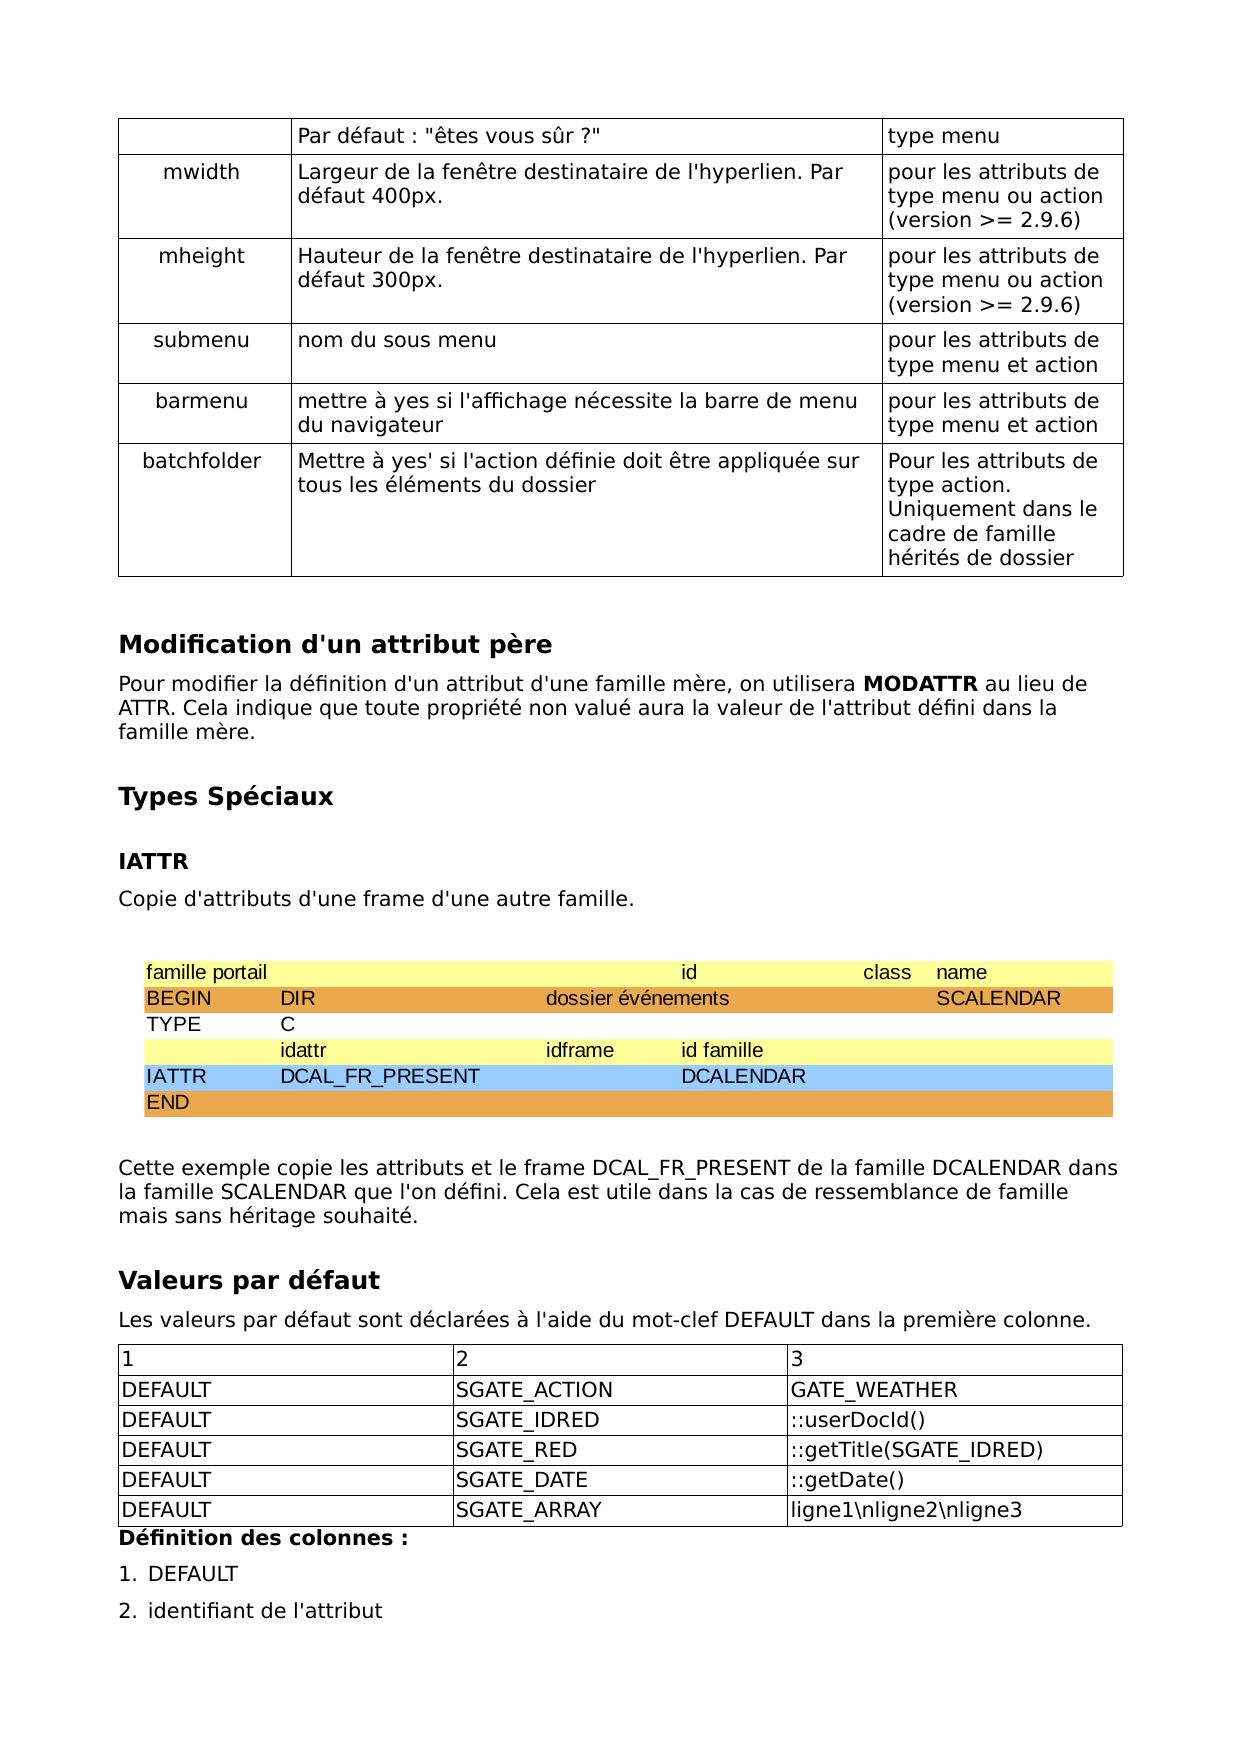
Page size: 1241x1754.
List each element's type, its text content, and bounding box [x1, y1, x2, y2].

table_cell mwidth [119, 155, 291, 238]
table_cell SGATE_ARRAY [454, 1496, 787, 1526]
text Définition des colonnes : [118, 1527, 1122, 1550]
table_cell DEFAULT [119, 1436, 453, 1465]
table_cell Par défaut : "êtes vous sûr ?" [292, 119, 882, 154]
table_cell submenu [119, 324, 291, 383]
subtitle Modification d'un attribut père [118, 630, 1122, 659]
table_cell mheight [119, 239, 291, 323]
table_cell ::getDate() [788, 1466, 1122, 1495]
subtitle Types Spéciaux [118, 782, 1122, 811]
table_cell DEFAULT [119, 1496, 453, 1526]
table_header 3 [788, 1345, 1122, 1374]
table_cell batchfolder [119, 444, 291, 576]
table_cell ::getTitle(SGATE_IDRED) [788, 1436, 1122, 1465]
table_cell mettre à yes si l'affichage nécessite la barre de menu du navigateur [292, 384, 882, 443]
table_cell nom du sous menu [292, 324, 882, 383]
table_cell barmenu [119, 384, 291, 443]
table_cell [119, 119, 291, 154]
table_cell SGATE_ACTION [454, 1376, 787, 1405]
text Pour modifier la définition d'un attribut d'une famille mère, on utilisera MODATTR au lieu de ATTR. Cela indique que toute propriété non valué aura la valeur de l'attribut défini dans la famille mère. [118, 672, 1122, 744]
table_cell GATE_WEATHER [788, 1376, 1122, 1405]
table_cell DEFAULT [119, 1406, 453, 1435]
table_cell SGATE_IDRED [454, 1406, 787, 1435]
table_cell ligne1\nligne2\nligne3 [788, 1496, 1122, 1526]
table_cell pour les attributs de type menu ou action (version >= 2.9.6) [883, 155, 1123, 238]
table_cell pour les attributs de type menu et action [883, 384, 1123, 443]
table_cell type menu [883, 119, 1123, 154]
table_cell DEFAULT [119, 1376, 453, 1405]
table_cell pour les attributs de type menu et action [883, 324, 1123, 383]
table_header 1 [119, 1345, 453, 1374]
table_cell ::userDocId() [788, 1406, 1122, 1435]
text Les valeurs par défaut sont déclarées à l'aide du mot-clef DEFAULT dans la première colonne. [118, 1308, 1122, 1332]
text Copie d'attributs d'une frame d'une autre famille. [118, 887, 1122, 911]
list identifiant de l'attribut [118, 1599, 1122, 1623]
text Cette exemple copie les attributs et le frame DCAL_FR_PRESENT de la famille DCALENDAR dans la famille SCALENDAR que l'on défini. Cela est utile dans la cas de ressemblance de famille mais sans héritage souhaité. [118, 1156, 1122, 1228]
list DEFAULT [118, 1562, 1122, 1587]
table_cell Mettre à yes' si l'action définie doit être appliquée sur tous les éléments du dossier [292, 444, 882, 576]
table_cell SGATE_DATE [454, 1466, 787, 1495]
table_cell DEFAULT [119, 1466, 453, 1495]
table_cell SGATE_RED [454, 1436, 787, 1465]
subtitle Valeurs par défaut [118, 1266, 1122, 1295]
table_cell Largeur de la fenêtre destinataire de l'hyperlien. Par défaut 400px. [292, 155, 882, 238]
table_cell Pour les attributs de type action. Uniquement dans le cadre de famille hérités de dossier [883, 444, 1123, 576]
table_cell Hauteur de la fenêtre destinataire de l'hyperlien. Par défaut 300px. [292, 239, 882, 323]
subtitle IATTR [118, 849, 1122, 874]
table_header 2 [454, 1345, 787, 1374]
table_cell pour les attributs de type menu ou action (version >= 2.9.6) [883, 239, 1123, 323]
